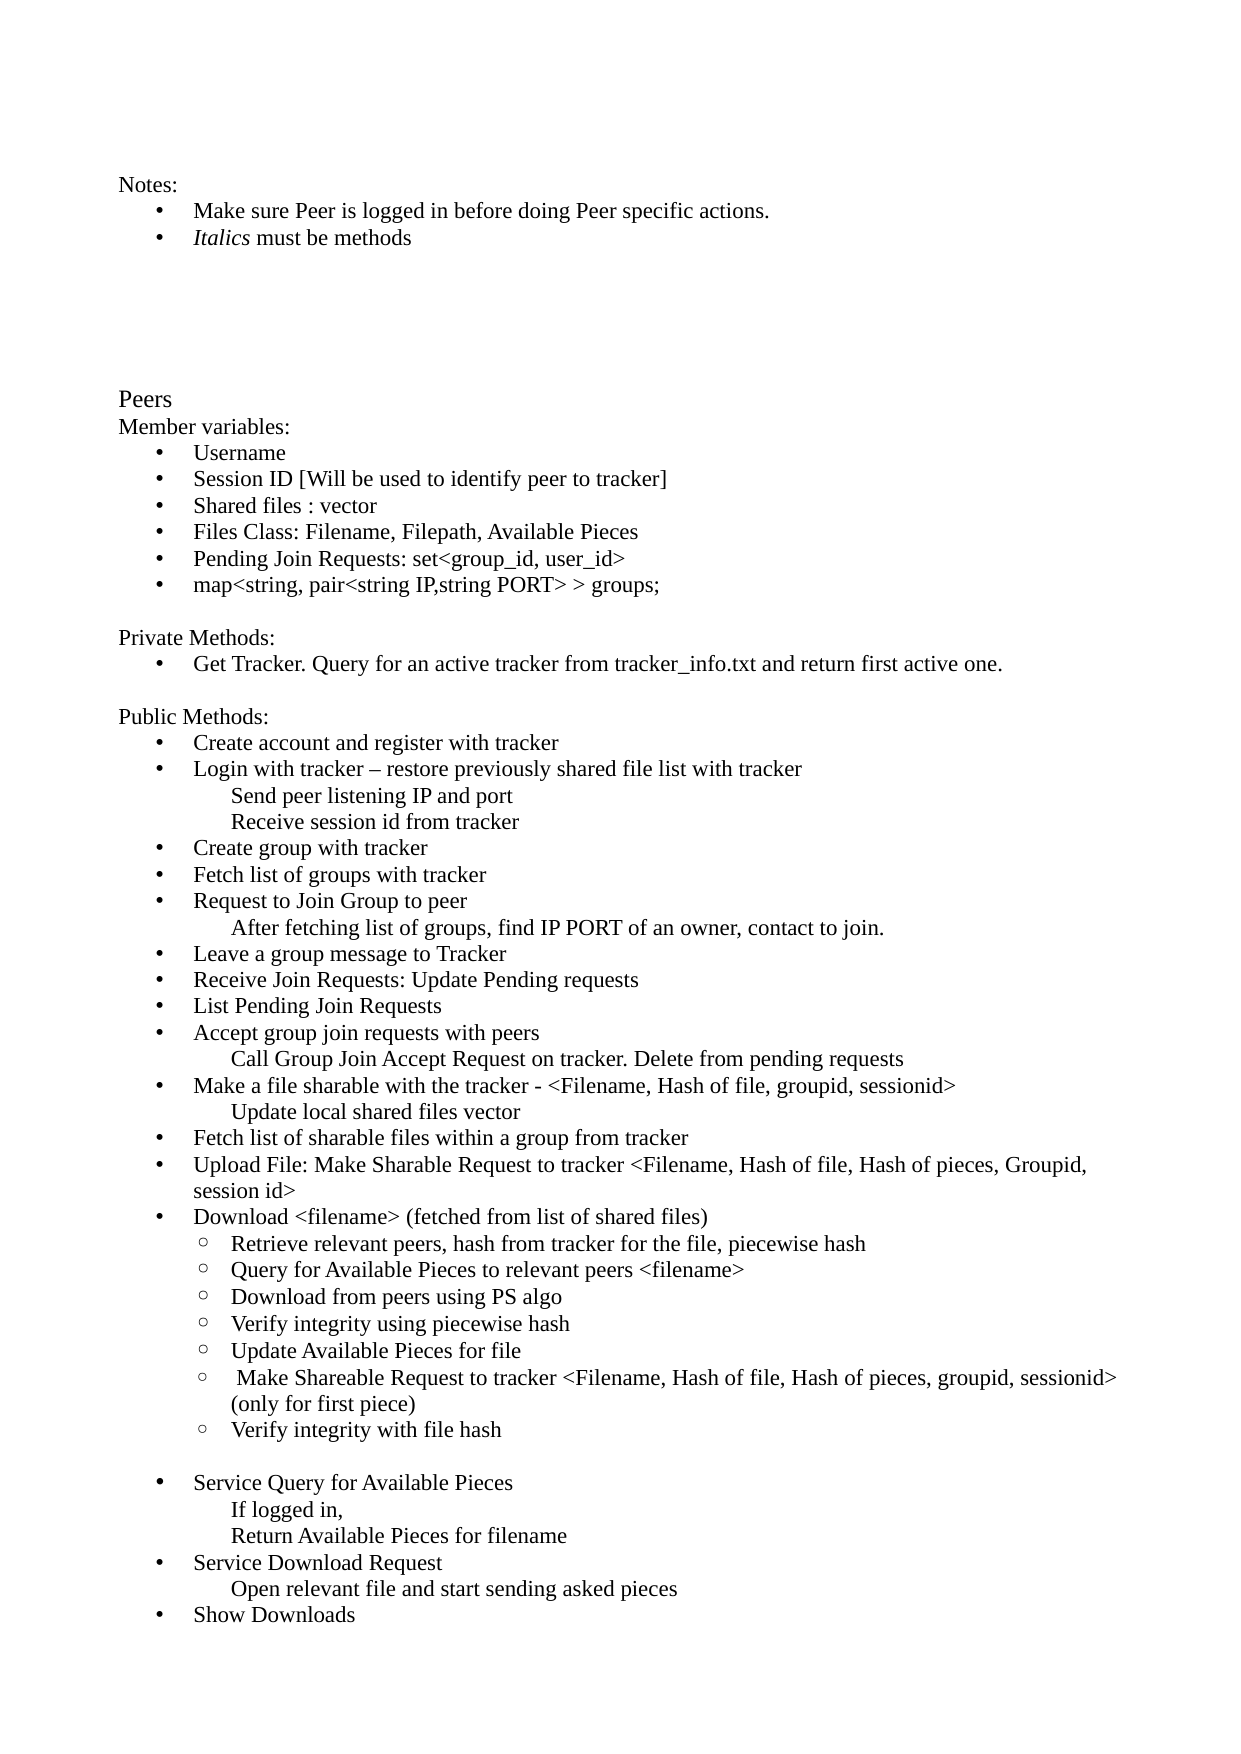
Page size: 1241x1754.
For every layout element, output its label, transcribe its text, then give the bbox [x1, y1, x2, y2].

list Shared files : vector [156, 492, 1122, 518]
list Query for Available Pieces to relevant peers <filename> [193, 1257, 1122, 1283]
list Login with tracker – restore previously shared file list with tracker [156, 755, 1122, 782]
list Make sure Peer is logged in before doing Peer specific actions. [156, 197, 1122, 223]
list Service Query for Available Pieces [156, 1469, 1122, 1496]
list Italics must be methods [156, 223, 1122, 250]
list Update local shared files vector [193, 1098, 1122, 1124]
text Member variables: [118, 413, 1122, 439]
list Files Class: Filename, Filepath, Available Pieces [156, 518, 1122, 544]
list Get Tracker. Query for an active tracker from tracker_info.txt and return first active one. [156, 650, 1122, 676]
text Private Methods: [118, 624, 1122, 650]
list Open relevant file and start sending asked pieces [193, 1575, 1122, 1601]
list List Pending Join Requests [156, 993, 1122, 1019]
list Receive session id from tracker [193, 808, 1122, 834]
list Fetch list of sharable files within a group from tracker [156, 1124, 1122, 1151]
list Verify integrity using piecewise hash [193, 1310, 1122, 1337]
list If logged in, [193, 1496, 1122, 1522]
list Upload File: Make Sharable Request to tracker <Filename, Hash of file, Hash of pieces, Groupid, session id> [156, 1151, 1122, 1203]
text Public Methods: [118, 703, 1122, 729]
list Show Downloads [156, 1601, 1122, 1628]
list map<string, pair<string IP,string PORT> > groups; [156, 571, 1122, 597]
list Call Group Join Accept Request on tracker. Delete from pending requests [193, 1045, 1122, 1072]
list Verify integrity with file hash [193, 1416, 1122, 1443]
list Leave a group message to Tracker [156, 940, 1122, 966]
list Send peer listening IP and port [193, 782, 1122, 808]
list Request to Join Group to peer [156, 887, 1122, 913]
list Create group with tracker [156, 834, 1122, 861]
list Download from peers using PS algo [193, 1283, 1122, 1310]
list Return Available Pieces for filename [193, 1522, 1122, 1548]
list Pending Join Requests: set<group_id, user_id> [156, 544, 1122, 571]
list After fetching list of groups, find IP PORT of an owner, contact to join. [193, 913, 1122, 940]
list Retrieve relevant peers, hash from tracker for the file, piecewise hash [193, 1230, 1122, 1257]
list Create account and register with tracker [156, 729, 1122, 755]
list Make Shareable Request to tracker <Filename, Hash of file, Hash of pieces, groupid, sessionid> (only for first piece) [193, 1364, 1122, 1416]
list Fetch list of groups with tracker [156, 861, 1122, 887]
list Service Download Request [156, 1548, 1122, 1575]
list Update Available Pieces for file [193, 1337, 1122, 1364]
text Peers [118, 384, 1122, 413]
list Accept group join requests with peers [156, 1019, 1122, 1045]
list Receive Join Requests: Update Pending requests [156, 966, 1122, 993]
list Username [156, 439, 1122, 466]
list Session ID [Will be used to identify peer to tracker] [156, 466, 1122, 492]
list Download <filename> (fetched from list of shared files) [156, 1203, 1122, 1230]
list Make a file sharable with the tracker - <Filename, Hash of file, groupid, sessionid> [156, 1072, 1122, 1098]
text Notes: [118, 171, 1122, 197]
